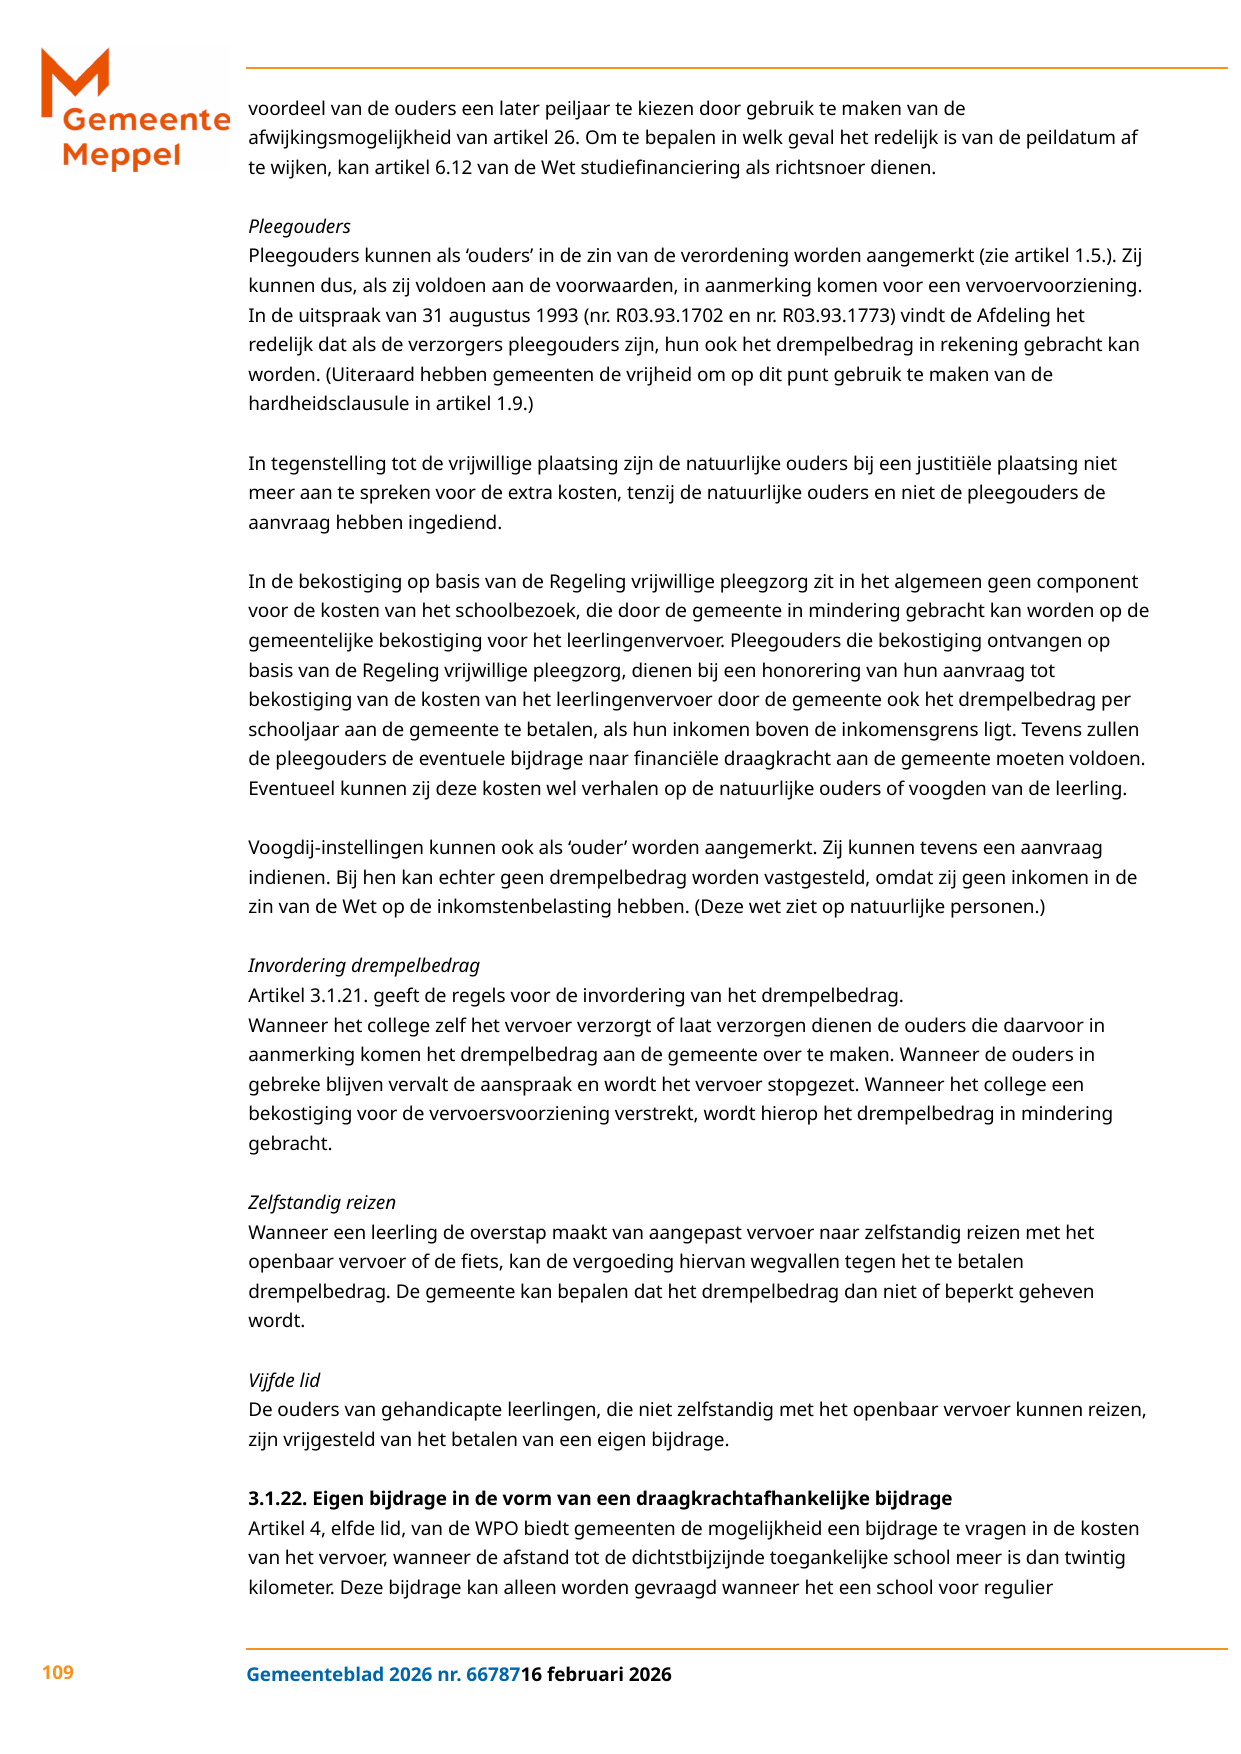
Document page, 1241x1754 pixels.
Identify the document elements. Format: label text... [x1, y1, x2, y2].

text voordeel van de ouders een later peiljaar te kiezen door gebruik te maken van de afwijkingsmogelijkheid van artikel 26. Om te bepalen in welk geval het redelijk is van de peildatum af te wijken, kan artikel 6.12 van de Wet studiefinanciering als richtsnoer dienen. [248, 95, 1152, 180]
text Pleegouders [248, 213, 1152, 239]
text Pleegouders kunnen als ‘ouders’ in de zin van de verordening worden aangemerkt (zie artikel 1.5.). Zij kunnen dus, als zij voldoen aan de voorwaarden, in aanmerking komen voor een vervoervoorziening. In de uitspraak van 31 augustus 1993 (nr. R03.93.1702 en nr. R03.93.1773) vindt de Afdeling het redelijk dat als de verzorgers pleegouders zijn, hun ook het drempelbedrag in rekening gebracht kan worden. (Uiteraard hebben gemeenten de vrijheid om op dit punt gebruik te maken van de hardheidsclausule in artikel 1.9.) [248, 243, 1152, 416]
text Voogdij-instellingen kunnen ook als ‘ouder’ worden aangemerkt. Zij kunnen tevens een aanvraag indienen. Bij hen kan echter geen drempelbedrag worden vastgesteld, omdat zij geen inkomen in de zin van de Wet op de inkomstenbelasting hebben. (Deze wet ziet op natuurlijke personen.) [248, 834, 1152, 919]
text Zelfstandig reizen [248, 1189, 1152, 1215]
text Wanneer het college zelf het vervoer verzorgt of laat verzorgen dienen de ouders die daarvoor in aanmerking komen het drempelbedrag aan de gemeente over te maken. Wanneer de ouders in gebreke blijven vervalt de aanspraak en wordt het vervoer stopgezet. Wanneer het college een bekostiging voor de vervoersvoorziening verstrekt, wordt hierop het drempelbedrag in mindering gebracht. [248, 1012, 1152, 1156]
text In de bekostiging op basis van de Regeling vrijwillige pleegzorg zit in het algemeen geen component voor de kosten van het schoolbezoek, die door de gemeente in mindering gebracht kan worden op de gemeentelijke bekostiging voor het leerlingenvervoer. Pleegouders die bekostiging ontvangen op basis van de Regeling vrijwillige pleegzorg, dienen bij een honorering van hun aanvraag tot bekostiging van de kosten van het leerlingenvervoer door de gemeente ook het drempelbedrag per schooljaar aan de gemeente te betalen, als hun inkomen boven de inkomensgrens ligt. Tevens zullen de pleegouders de eventuele bijdrage naar financiële draagkracht aan de gemeente moeten voldoen. Eventueel kunnen zij deze kosten wel verhalen op de natuurlijke ouders of voogden van de leerling. [248, 568, 1152, 801]
text In tegenstelling tot de vrijwillige plaatsing zijn de natuurlijke ouders bij een justitiële plaatsing niet meer aan te spreken voor de extra kosten, tenzij de natuurlijke ouders en niet de pleegouders de aanvraag hebben ingediend. [248, 450, 1152, 535]
text De ouders van gehandicapte leerlingen, die niet zelfstandig met het openbaar vervoer kunnen reizen, zijn vrijgesteld van het betalen van een eigen bijdrage. [248, 1396, 1152, 1452]
text Vijfde lid [248, 1367, 1152, 1393]
text Wanneer een leerling de overstap maakt van aangepast vervoer naar zelfstandig reizen met het openbaar vervoer of de fiets, kan de vergoeding hiervan wegvallen tegen het te betalen drempelbedrag. De gemeente kan bepalen dat het drempelbedrag dan niet of beperkt geheven wordt. [248, 1219, 1152, 1333]
text Artikel 4, elfde lid, van de WPO biedt gemeenten de mogelijkheid een bijdrage te vragen in de kosten van het vervoer, wanneer de afstand tot de dichtstbijzijnde toegankelijke school meer is dan twintig kilometer. Deze bijdrage kan alleen worden gevraagd wanneer het een school voor regulier [248, 1515, 1152, 1600]
text Artikel 3.1.21. geeft de regels voor de invordering van het drempelbedrag. [248, 982, 1152, 1008]
picture [41, 47, 231, 172]
text 3.1.22. Eigen bijdrage in de vorm van een draagkrachtafhankelijke bijdrage [248, 1485, 1152, 1511]
text Invordering drempelbedrag [248, 953, 1152, 978]
